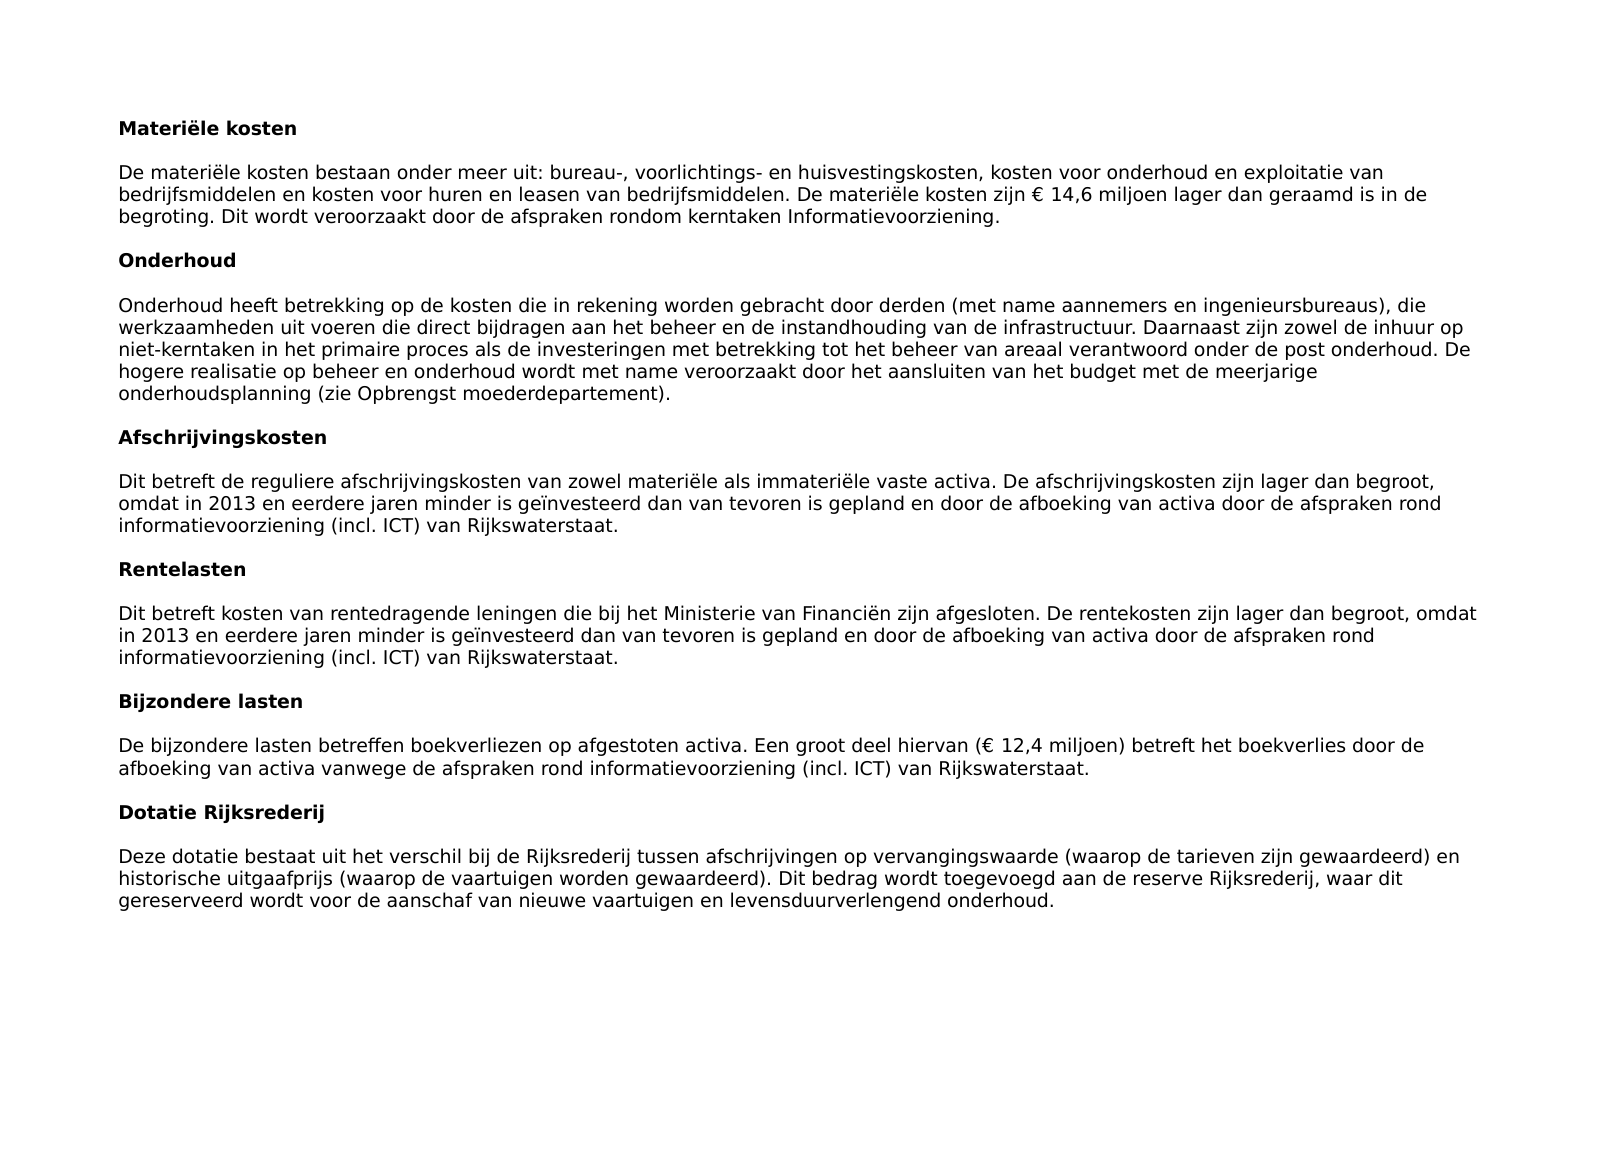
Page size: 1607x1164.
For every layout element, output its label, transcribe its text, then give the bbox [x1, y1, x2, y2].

text De bijzondere lasten betreffen boekverliezen op afgestoten activa. Een groot deel hiervan (€ 12,4 miljoen) betreft het boekverlies door de afboeking van activa vanwege de afspraken rond informatievoorziening (incl. ICT) van Rijkswaterstaat. [118, 735, 1488, 779]
subtitle Dotatie Rijksrederij [118, 802, 1488, 823]
text Deze dotatie bestaat uit het verschil bij de Rijksrederij tussen afschrijvingen op vervangingswaarde (waarop de tarieven zijn gewaardeerd) en historische uitgaafprijs (waarop de vaartuigen worden gewaardeerd). Dit bedrag wordt toegevoegd aan de reserve Rijksrederij, waar dit gereserveerd wordt voor de aanschaf van nieuwe vaartuigen en levensduurverlengend onderhoud. [118, 846, 1488, 912]
subtitle Materiële kosten [118, 118, 1488, 140]
text Dit betreft de reguliere afschrijvingskosten van zowel materiële als immateriële vaste activa. De afschrijvingskosten zijn lager dan begroot, omdat in 2013 en eerdere jaren minder is geïnvesteerd dan van tevoren is gepland en door de afboeking van activa door de afspraken rond informatievoorziening (incl. ICT) van Rijkswaterstaat. [118, 471, 1488, 537]
text Onderhoud heeft betrekking op de kosten die in rekening worden gebracht door derden (met name aannemers en ingenieursbureaus), die werkzaamheden uit voeren die direct bijdragen aan het beheer en de instandhouding van de infrastructuur. Daarnaast zijn zowel de inhuur op niet-kerntaken in het primaire proces als de investeringen met betrekking tot het beheer van areaal verantwoord onder de post onderhoud. De hogere realisatie op beheer en onderhoud wordt met name veroorzaakt door het aansluiten van het budget met de meerjarige onderhoudsplanning (zie Opbrengst moederdepartement). [118, 294, 1488, 404]
subtitle Bijzondere lasten [118, 691, 1488, 713]
text Dit betreft kosten van rentedragende leningen die bij het Ministerie van Financiën zijn afgesloten. De rentekosten zijn lager dan begroot, omdat in 2013 en eerdere jaren minder is geïnvesteerd dan van tevoren is gepland en door de afboeking van activa door de afspraken rond informatievoorziening (incl. ICT) van Rijkswaterstaat. [118, 603, 1488, 669]
subtitle Rentelasten [118, 559, 1488, 581]
text De materiële kosten bestaan onder meer uit: bureau-, voorlichtings- en huisvestingskosten, kosten voor onderhoud en exploitatie van bedrijfsmiddelen en kosten voor huren en leasen van bedrijfsmiddelen. De materiële kosten zijn € 14,6 miljoen lager dan geraamd is in de begroting. Dit wordt veroorzaakt door de afspraken rondom kerntaken Informatievoorziening. [118, 162, 1488, 228]
subtitle Afschrijvingskosten [118, 427, 1488, 449]
subtitle Onderhoud [118, 250, 1488, 272]
